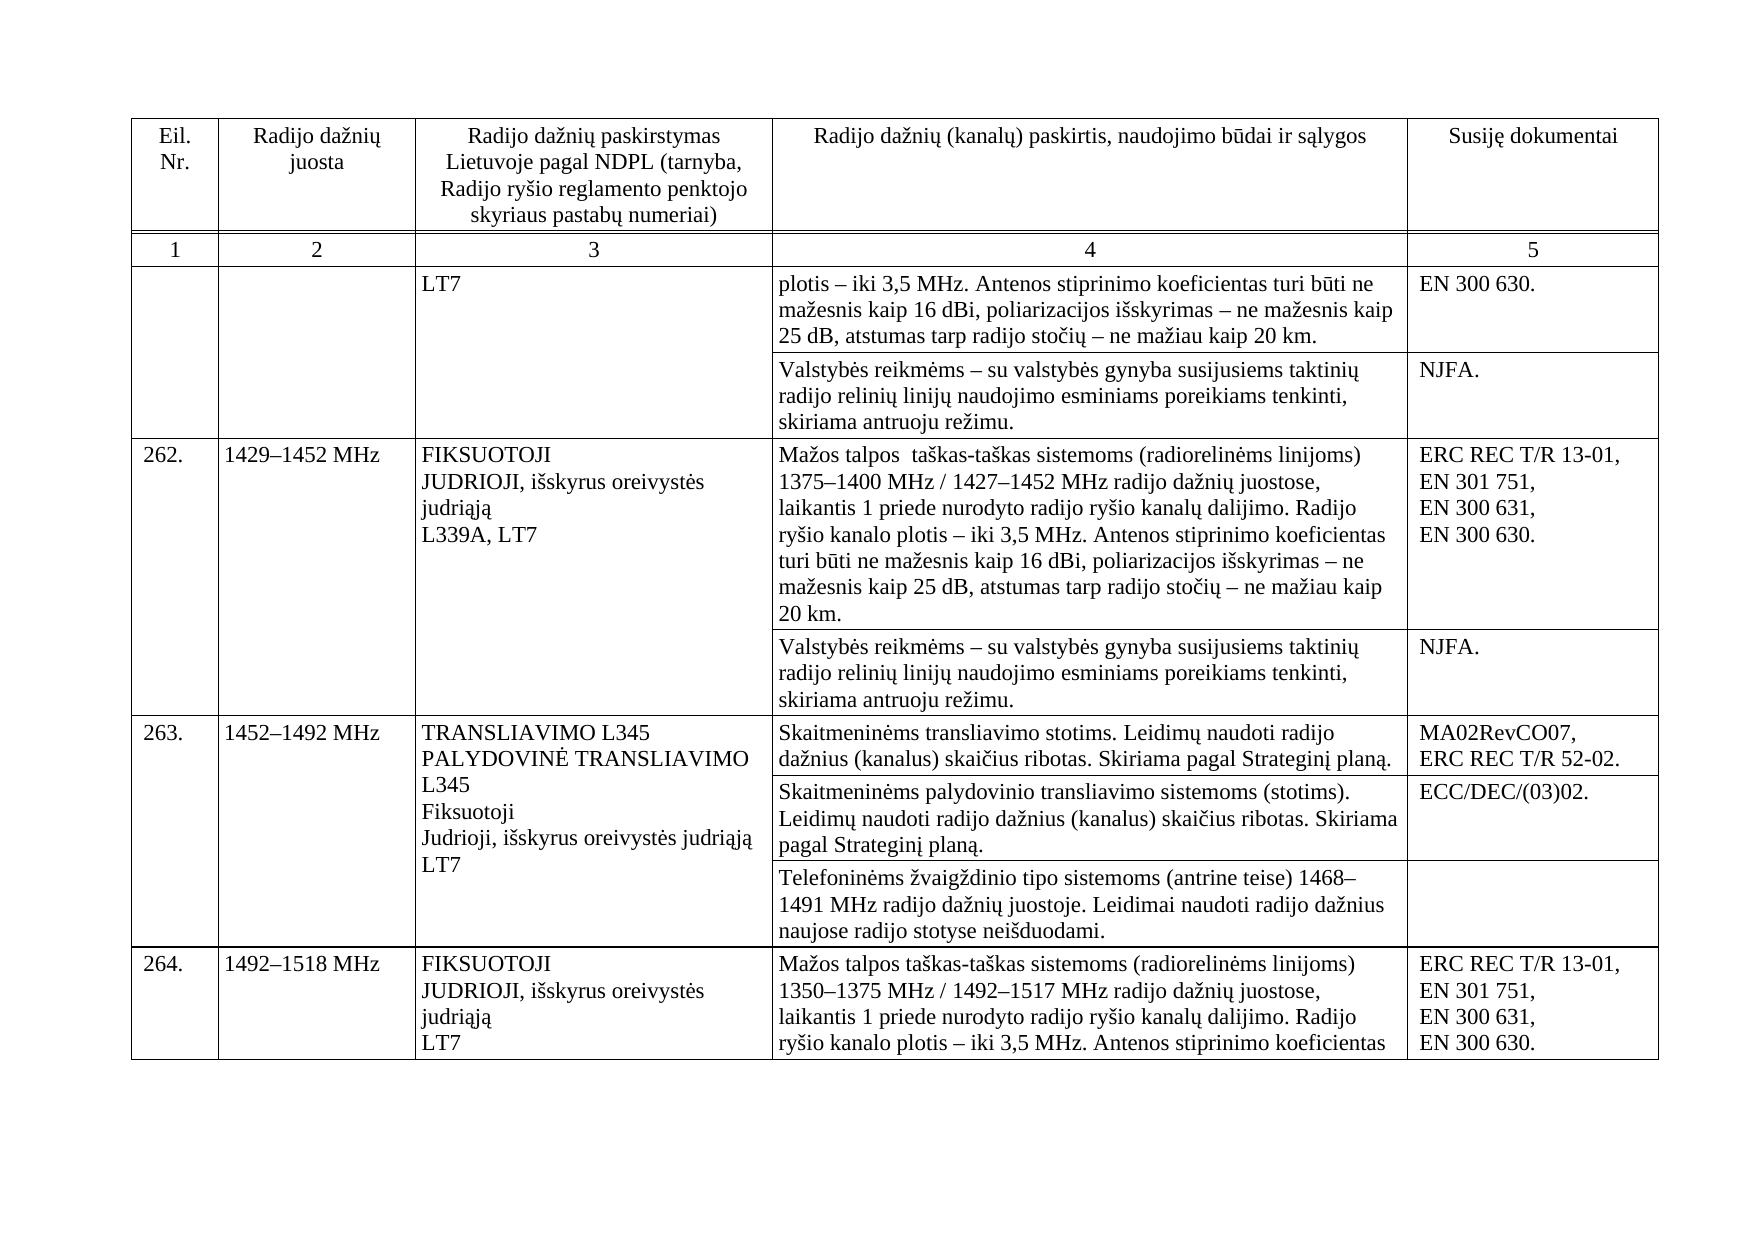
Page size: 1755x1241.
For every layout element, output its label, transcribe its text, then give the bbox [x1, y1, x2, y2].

table_cell [132, 267, 218, 438]
table_cell Mažos talpos taškas-taškas sistemoms (radiorelinėms linijoms) 1375–1400 MHz / 1427–1452 MHz radijo dažnių juostose, laikantis 1 priede nurodyto radijo ryšio kanalų dalijimo. Radijo ryšio kanalo plotis – iki 3,5 MHz. Antenos stiprinimo koeficientas turi būti ne mažesnis kaip 16 dBi, poliarizacijos išskyrimas – ne mažesnis kaip 25 dB, atstumas tarp radijo stočių – ne mažiau kaip 20 km. [773, 439, 1407, 629]
table_header Susiję dokumentai [1408, 119, 1658, 230]
table_cell FIKSUOTOJI JUDRIOJI, išskyrus oreivystės judriąją L339A, LT7 [416, 439, 772, 715]
table_cell 1452–1492 MHz [219, 716, 415, 946]
table_cell NJFA. [1408, 630, 1658, 715]
table_cell ECC/DEC/(03)02. [1408, 776, 1658, 860]
table_cell 262. [132, 439, 218, 715]
table_cell MA02RevCO07, ERC REC T/R 52-02. [1408, 716, 1658, 774]
table_cell Telefoninėms žvaigždinio tipo sistemoms (antrine teise) 1468–1491 MHz radijo dažnių juostoje. Leidimai naudoti radijo dažnius naujose radijo stotyse neišduodami. [773, 861, 1407, 946]
table_cell [1408, 861, 1658, 946]
table_cell EN 300 630. [1408, 267, 1658, 352]
table_cell Valstybės reikmėms – su valstybės gynyba susijusiems taktinių radijo relinių linijų naudojimo esminiams poreikiams tenkinti, skiriama antruoju režimu. [773, 353, 1407, 438]
table_cell FIKSUOTOJI JUDRIOJI, išskyrus oreivystės judriąją LT7 [416, 948, 772, 1059]
table_cell plotis – iki 3,5 MHz. Antenos stiprinimo koeficientas turi būti ne mažesnis kaip 16 dBi, poliarizacijos išskyrimas – ne mažesnis kaip 25 dB, atstumas tarp radijo stočių – ne mažiau kaip 20 km. [773, 267, 1407, 352]
table_cell NJFA. [1408, 353, 1658, 438]
table_header Radijo dažnių paskirstymas Lietuvoje pagal NDPL (tarnyba, Radijo ryšio reglamento penktojo skyriaus pastabų numeriai) [416, 119, 772, 230]
table_header Radijo dažnių juosta [219, 119, 415, 230]
table_header Radijo dažnių (kanalų) paskirtis, naudojimo būdai ir sąlygos [773, 119, 1407, 230]
table_cell Skaitmeninėms palydovinio transliavimo sistemoms (stotims). Leidimų naudoti radijo dažnius (kanalus) skaičius ribotas. Skiriama pagal Strateginį planą. [773, 776, 1407, 860]
table_header Eil. Nr. [132, 119, 218, 230]
table_cell 1 [132, 234, 218, 266]
table_cell ERC REC T/R 13-01, EN 301 751, EN 300 631, EN 300 630. [1408, 439, 1658, 629]
table_cell Skaitmeninėms transliavimo stotims. Leidimų naudoti radijo dažnius (kanalus) skaičius ribotas. Skiriama pagal Strateginį planą. [773, 716, 1407, 774]
table_cell 2 [219, 234, 415, 266]
table_cell LT7 [416, 267, 772, 438]
table_cell 4 [773, 234, 1407, 266]
table_cell [219, 267, 415, 438]
table_cell 263. [132, 716, 218, 946]
table_cell 1429–1452 MHz [219, 439, 415, 715]
table_cell Valstybės reikmėms – su valstybės gynyba susijusiems taktinių radijo relinių linijų naudojimo esminiams poreikiams tenkinti, skiriama antruoju režimu. [773, 630, 1407, 715]
table_cell 264. [132, 948, 218, 1059]
table_cell 5 [1408, 234, 1658, 266]
table_cell TRANSLIAVIMO L345 PALYDOVINĖ TRANSLIAVIMO L345 Fiksuotoji Judrioji, išskyrus oreivystės judriąją LT7 [416, 716, 772, 946]
table_cell Mažos talpos taškas-taškas sistemoms (radiorelinėms linijoms) 1350–1375 MHz / 1492–1517 MHz radijo dažnių juostose, laikantis 1 priede nurodyto radijo ryšio kanalų dalijimo. Radijo ryšio kanalo plotis – iki 3,5 MHz. Antenos stiprinimo koeficientas [773, 948, 1407, 1059]
table_cell 1492–1518 MHz [219, 948, 415, 1059]
table_cell ERC REC T/R 13-01, EN 301 751, EN 300 631, EN 300 630. [1408, 948, 1658, 1059]
table_cell 3 [416, 234, 772, 266]
